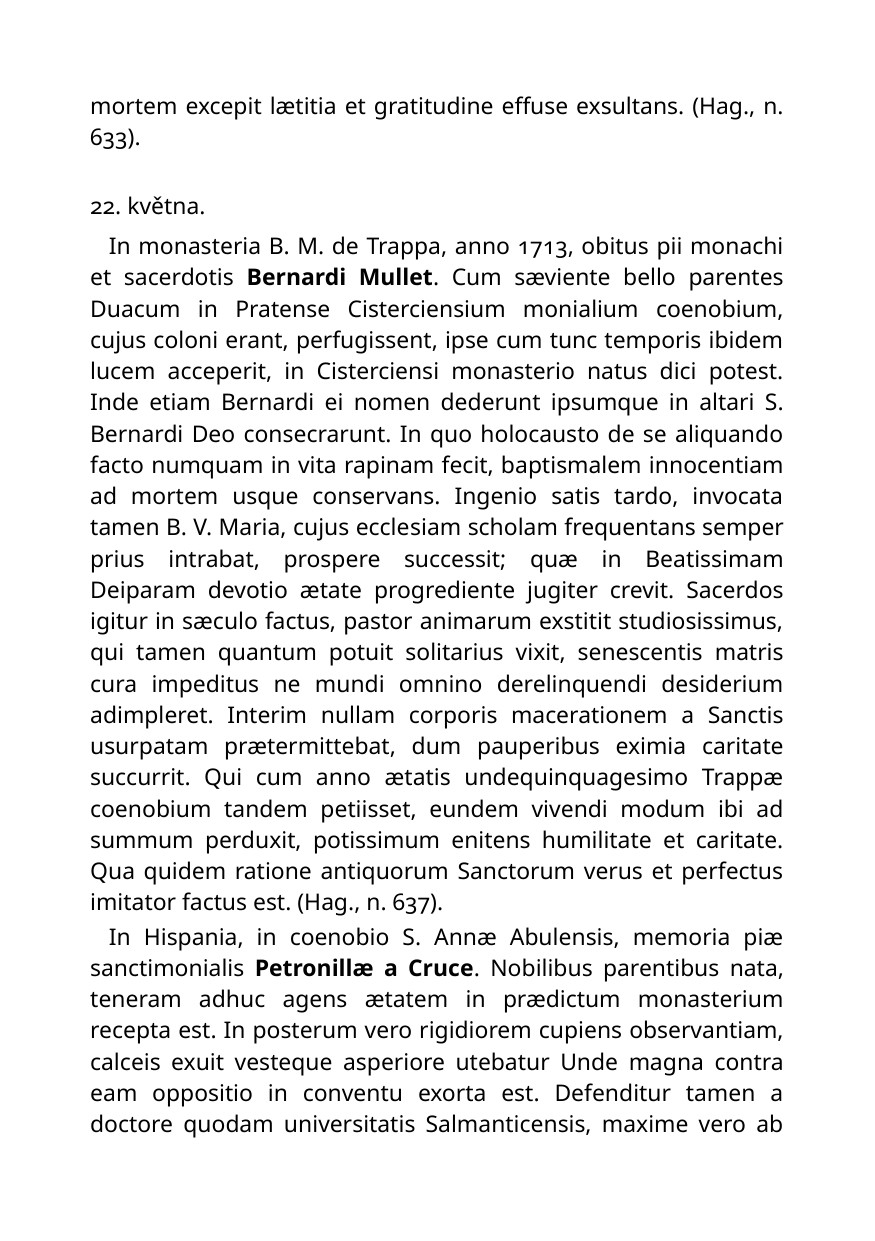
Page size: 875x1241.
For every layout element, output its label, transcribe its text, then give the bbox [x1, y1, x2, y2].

text mortem excepit lætitia et gratitudine effuse exsultans. (Hag., n. 633). [90, 90, 784, 152]
text In Hispania, in coenobio S. Annæ Abulensis, memoria piæ sanctimonialis Petronillæ a Cruce. Nobilibus parentibus nata, teneram adhuc agens ætatem in prædictum monasterium recepta est. In posterum vero rigidiorem cupiens observantiam, calceis exuit vesteque asperiore utebatur Unde magna contra eam oppositio in conventu exorta est. Defenditur tamen a doctore quodam universitatis Salmanticensis, maxime vero ab [90, 921, 784, 1139]
text 22. května. [90, 190, 784, 221]
text In monasteria B. M. de Trappa, anno 1713, obitus pii monachi et sacerdotis Bernardi Mullet. Cum sæviente bello parentes Duacum in Pratense Cisterciensium monialium coenobium, cujus coloni erant, perfugissent, ipse cum tunc temporis ibidem lucem acceperit, in Cisterciensi monasterio natus dici potest. Inde etiam Bernardi ei nomen dederunt ipsumque in altari S. Bernardi Deo consecrarunt. In quo holocausto de se aliquando facto numquam in vita rapinam fecit, baptismalem innocentiam ad mortem usque conservans. Ingenio satis tardo, invocata tamen B. V. Maria, cujus eccle­siam scholam frequentans semper prius intrabat, prospere successit; quæ in Beatissimam Deiparam devotio ætate progrediente jugiter crevit. Sacerdos igitur in sæculo factus, pastor animarum exstitit studiosissimus, qui tamen quantum potuit solitarius vixit, senescentis matris cura impeditus ne mundi omnino derelinquendi desiderium adimpleret. Interim nullam corporis macerationem a Sanctis usurpatam prætermittebat, dum pauperibus eximia caritate succurrit. Qui cum anno ætatis undequinquagesimo Trappæ coenobium tandem petiisset, eundem vivendi modum ibi ad summum perduxit, potissimum enitens humilitate et caritate. Qua quidem ratione antiquorum Sanctorum verus et perfectus imitator factus est. (Hag., n. 637). [90, 230, 784, 917]
